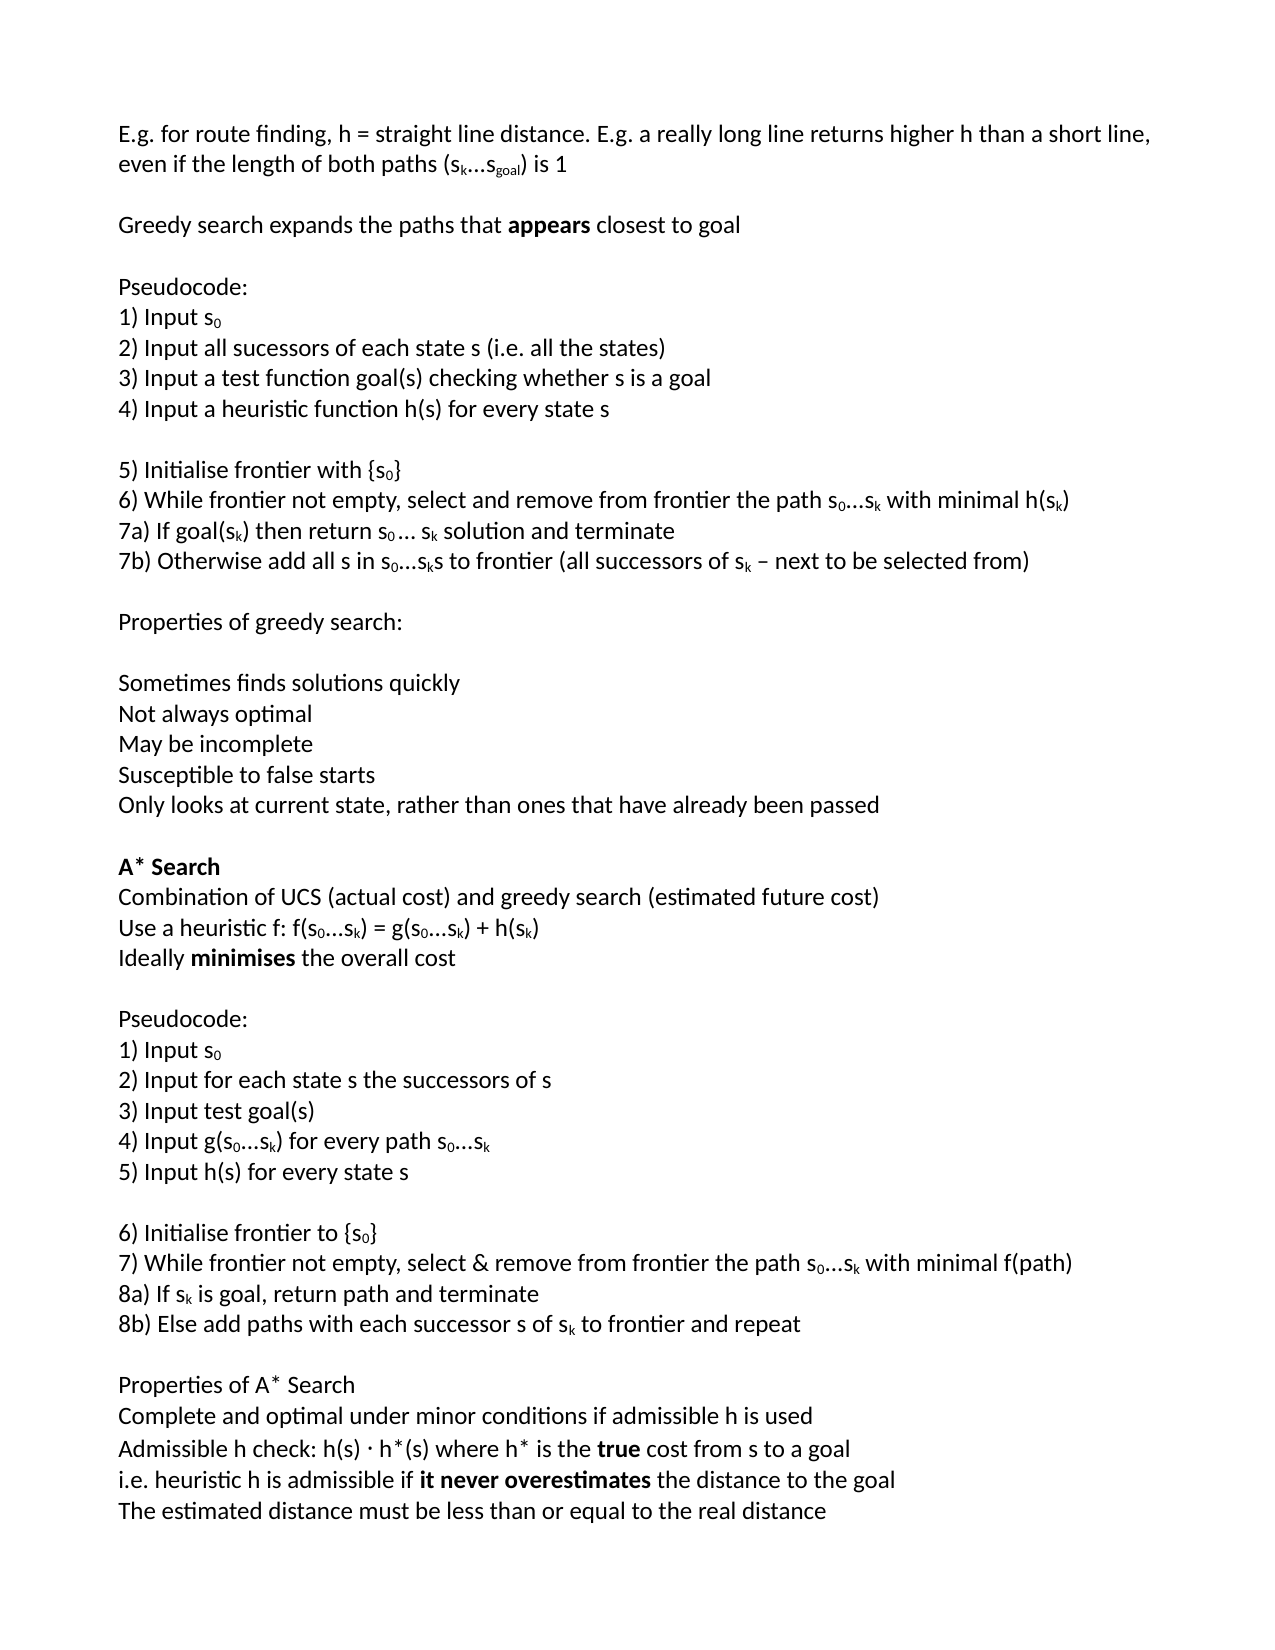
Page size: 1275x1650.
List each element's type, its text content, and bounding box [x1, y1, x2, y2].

text i.e. heuristic h is admissible if it never overestimates the distance to the goal [118, 1464, 1157, 1495]
text 4) Input a heuristic function h(s) for every state s [118, 393, 1157, 423]
text 3) Input a test function goal(s) checking whether s is a goal [118, 362, 1157, 393]
text E.g. for route finding, h = straight line distance. E.g. a really long line returns higher h than a short line, even if the length of both paths (sk...sgoal) is 1 [118, 118, 1157, 179]
text 5) Input h(s) for every state s [118, 1156, 1157, 1186]
text 4) Input g(s0...sk) for every path s0...sk [118, 1125, 1157, 1156]
text Sometimes finds solutions quickly [118, 667, 1157, 698]
text Combination of UCS (actual cost) and greedy search (estimated future cost) [118, 881, 1157, 912]
text 8b) Else add paths with each successor s of sk to frontier and repeat [118, 1308, 1157, 1339]
text 8a) If sk is goal, return path and terminate [118, 1278, 1157, 1308]
text Pseudocode: [118, 1003, 1157, 1034]
text The estimated distance must be less than or equal to the real distance [118, 1495, 1157, 1526]
text 5) Initialise frontier with {s0} [118, 454, 1157, 484]
text May be incomplete [118, 728, 1157, 759]
text 6) While frontier not empty, select and remove from frontier the path s0...sk with minimal h(sk) [118, 484, 1157, 515]
text 1) Input s0 [118, 301, 1157, 332]
text Ideally minimises the overall cost [118, 942, 1157, 973]
text Not always optimal [118, 698, 1157, 728]
text 1) Input s0 [118, 1034, 1157, 1064]
text Only looks at current state, rather than ones that have already been passed [118, 789, 1157, 820]
text 6) Initialise frontier to {s0} [118, 1217, 1157, 1247]
text A* Search [118, 851, 1157, 881]
text Susceptible to false starts [118, 759, 1157, 789]
text Admissible h check: h(s) · h*(s) where h* is the true cost from s to a goal [118, 1431, 1157, 1464]
text 2) Input all sucessors of each state s (i.e. all the states) [118, 332, 1157, 362]
text 7a) If goal(sk) then return s0 … sk solution and terminate [118, 515, 1157, 545]
text Properties of A* Search [118, 1369, 1157, 1400]
text Greedy search expands the paths that appears closest to goal [118, 210, 1157, 240]
text Complete and optimal under minor conditions if admissible h is used [118, 1400, 1157, 1431]
text Properties of greedy search: [118, 606, 1157, 637]
text 7) While frontier not empty, select & remove from frontier the path s0...sk with minimal f(path) [118, 1247, 1157, 1278]
text 3) Input test goal(s) [118, 1095, 1157, 1125]
text 7b) Otherwise add all s in s0...sks to frontier (all successors of sk – next to be selected from) [118, 545, 1157, 576]
text Pseudocode: [118, 271, 1157, 301]
text Use a heuristic f: f(s0...sk) = g(s0...sk) + h(sk) [118, 912, 1157, 942]
text 2) Input for each state s the successors of s [118, 1064, 1157, 1095]
